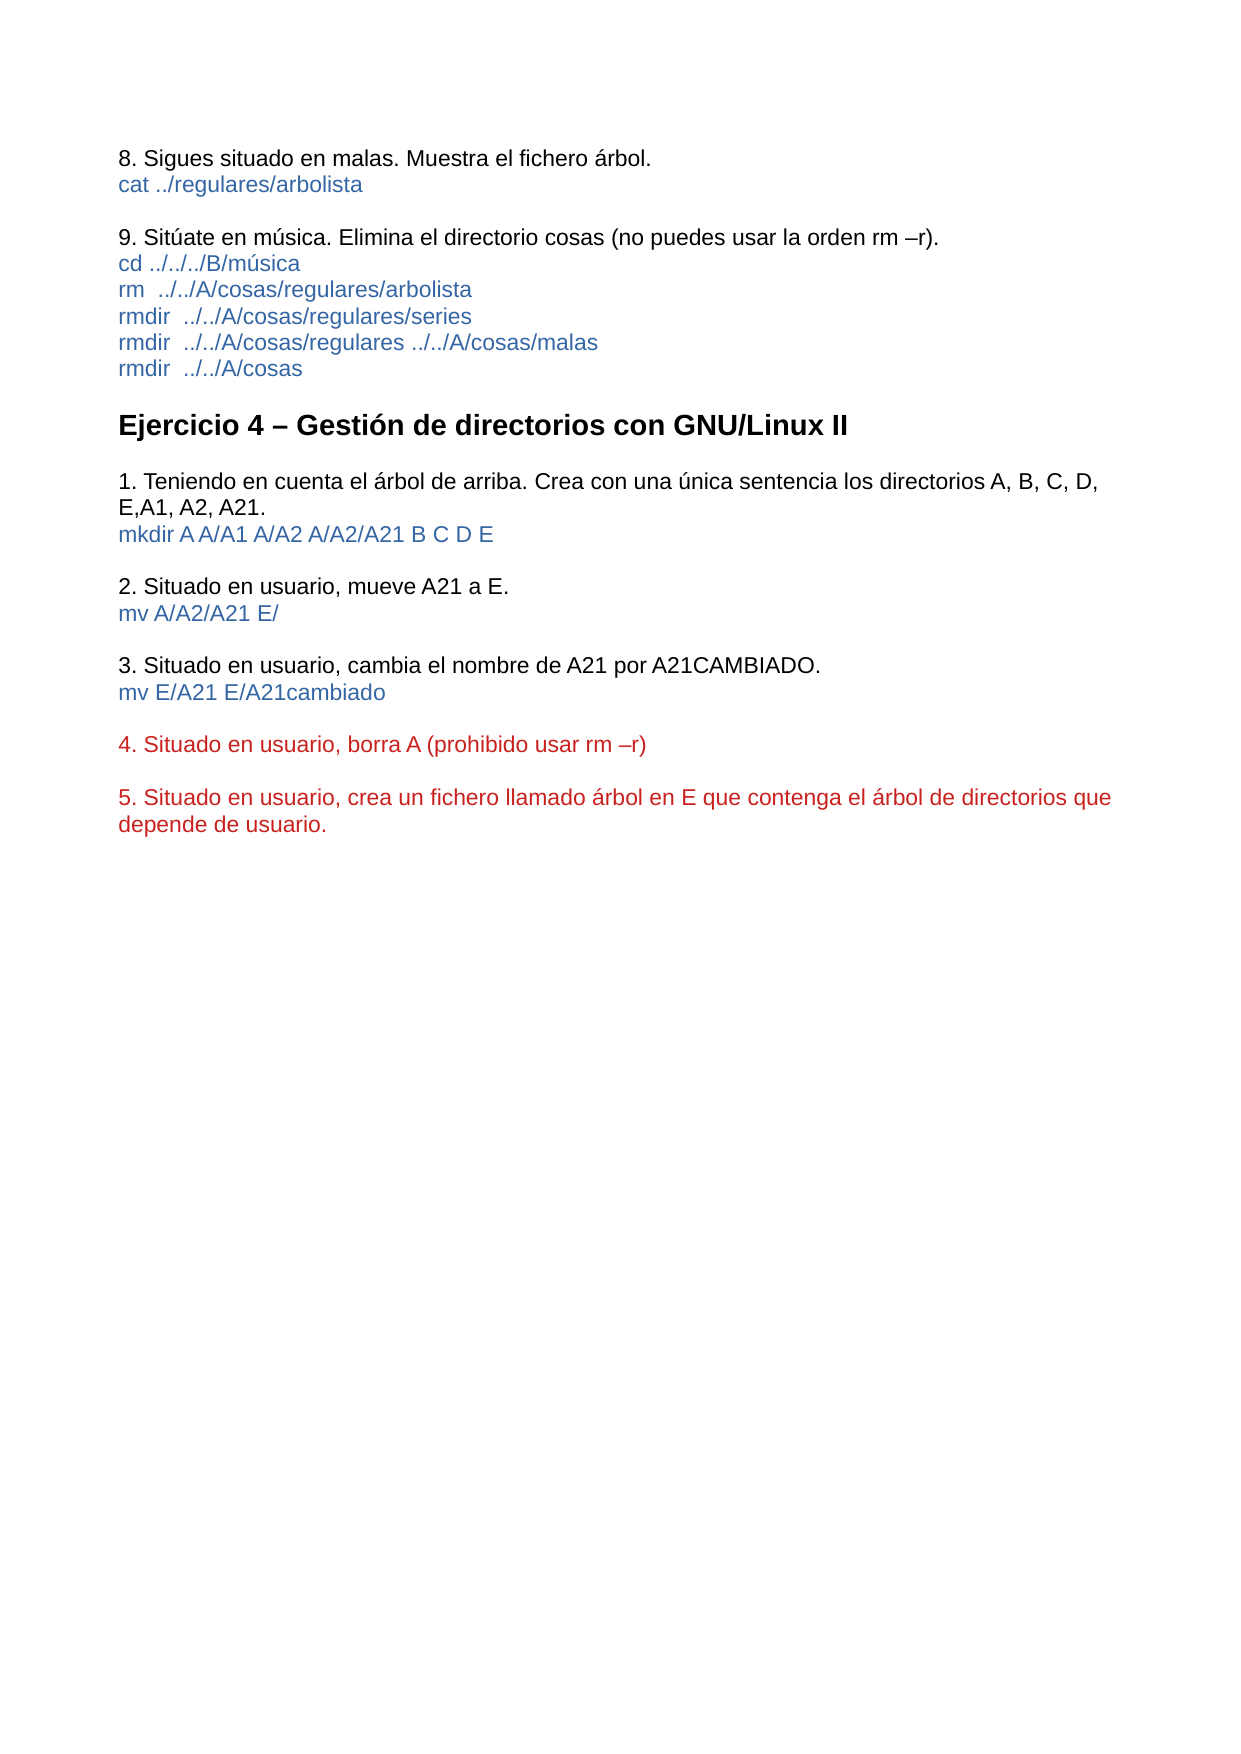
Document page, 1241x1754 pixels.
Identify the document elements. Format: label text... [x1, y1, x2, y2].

text rm ../../A/cosas/regulares/arbolista [118, 276, 1122, 303]
text 5. Situado en usuario, crea un fichero llamado árbol en E que contenga el árbol de directorios que [118, 784, 1122, 811]
text 8. Sigues situado en malas. Muestra el fichero árbol. [118, 144, 1122, 171]
text 9. Sitúate en música. Elimina el directorio cosas (no puedes usar la orden rm –r). [118, 223, 1122, 250]
text mv A/A2/A21 E/ [118, 600, 1122, 626]
text rmdir ../../A/cosas/regulares/series [118, 303, 1122, 329]
text cd ../../../B/música [118, 250, 1122, 276]
text cat ../regulares/arbolista [118, 171, 1122, 197]
text depende de usuario. [118, 811, 1122, 837]
text 4. Situado en usuario, borra A (prohibido usar rm –r) [118, 731, 1122, 758]
text Ejercicio 4 – Gestión de directorios con GNU/Linux II [118, 408, 1122, 442]
text rmdir ../../A/cosas [118, 355, 1122, 382]
text 2. Situado en usuario, mueve A21 a E. [118, 573, 1122, 600]
text mv E/A21 E/A21cambiado [118, 679, 1122, 705]
text 1. Teniendo en cuenta el árbol de arriba. Crea con una única sentencia los directorios A, B, C, D, E,A1, A2, A21. [118, 468, 1122, 521]
text mkdir A A/A1 A/A2 A/A2/A21 B C D E [118, 521, 1122, 547]
text rmdir ../../A/cosas/regulares ../../A/cosas/malas [118, 329, 1122, 355]
text 3. Situado en usuario, cambia el nombre de A21 por A21CAMBIADO. [118, 652, 1122, 679]
